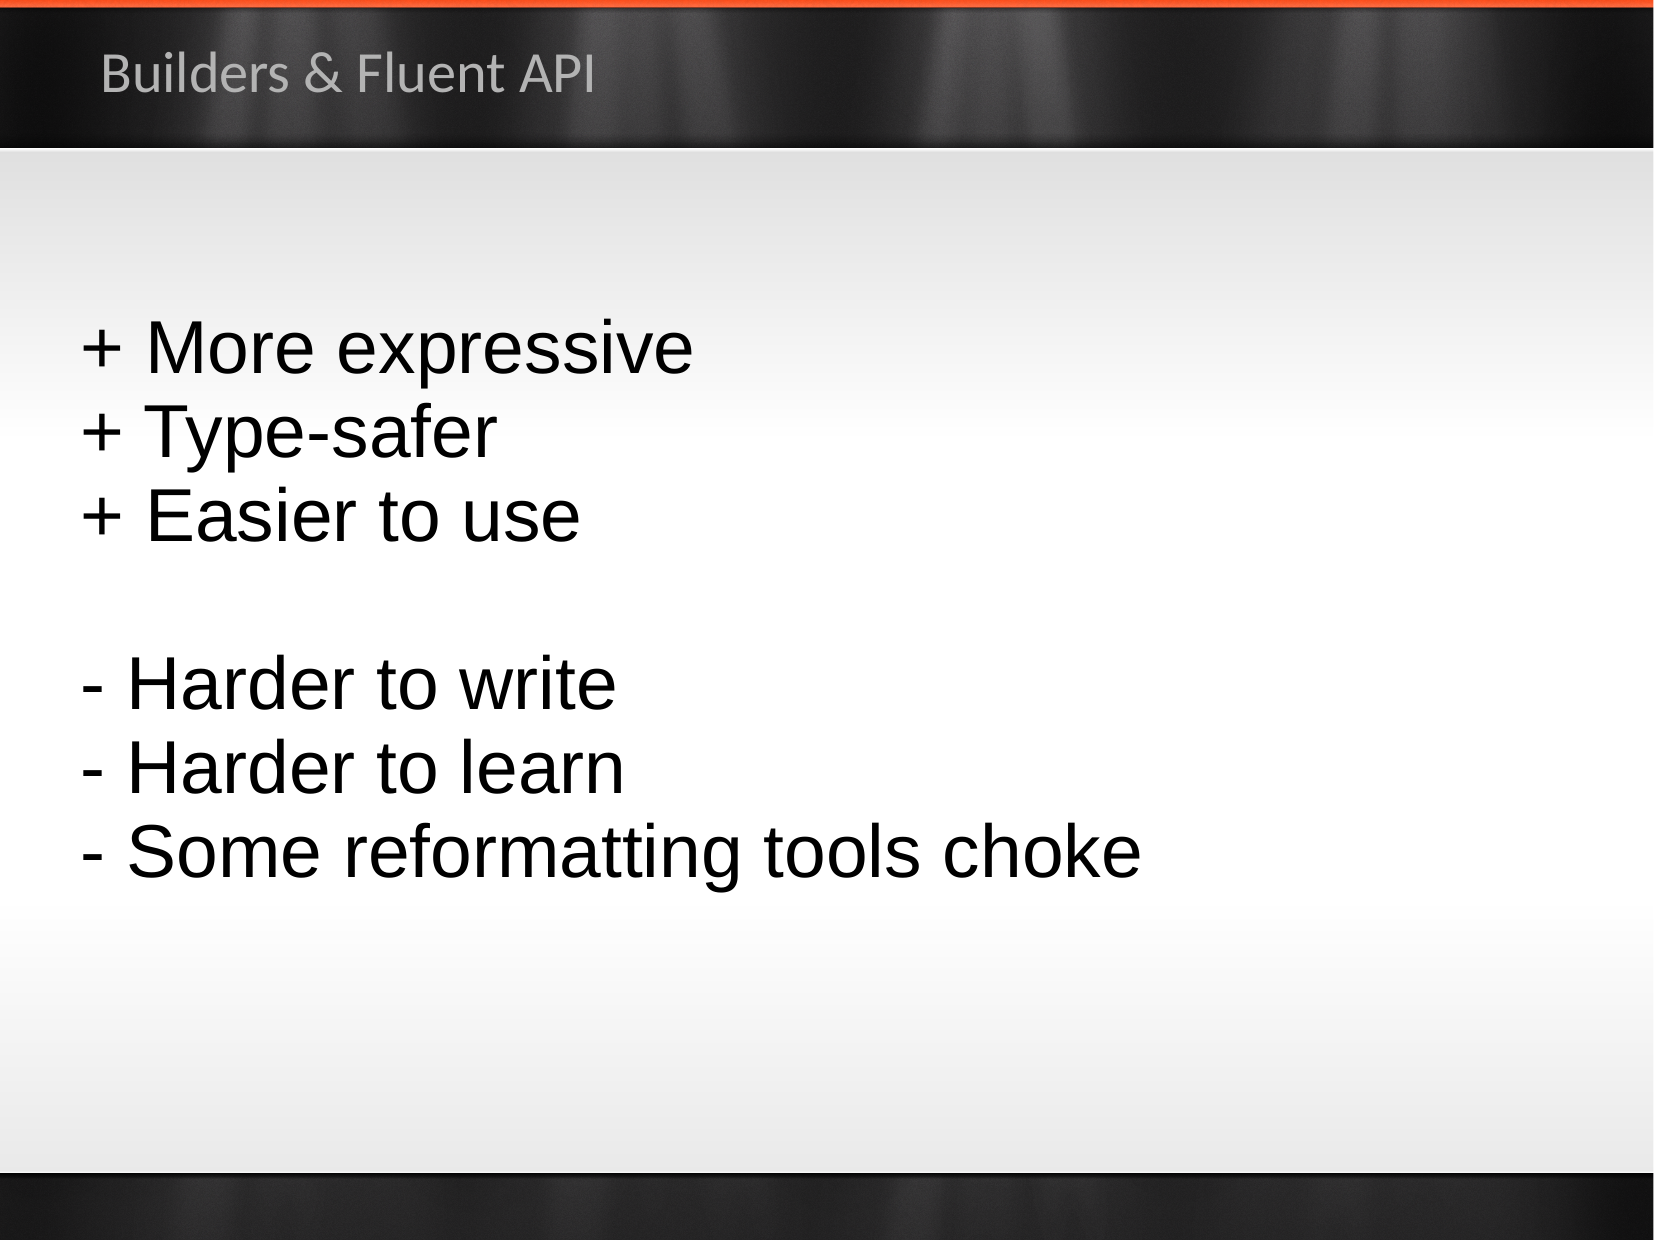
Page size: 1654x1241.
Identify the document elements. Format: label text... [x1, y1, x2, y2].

title Builders & Fluent API [100, 6, 1589, 151]
picture [0, 0, 1654, 1240]
subtitle + More expressive + Type-safer + Easier to use - Harder to write - Harder to learn - Some reformatting tools choke [80, 305, 1570, 1125]
